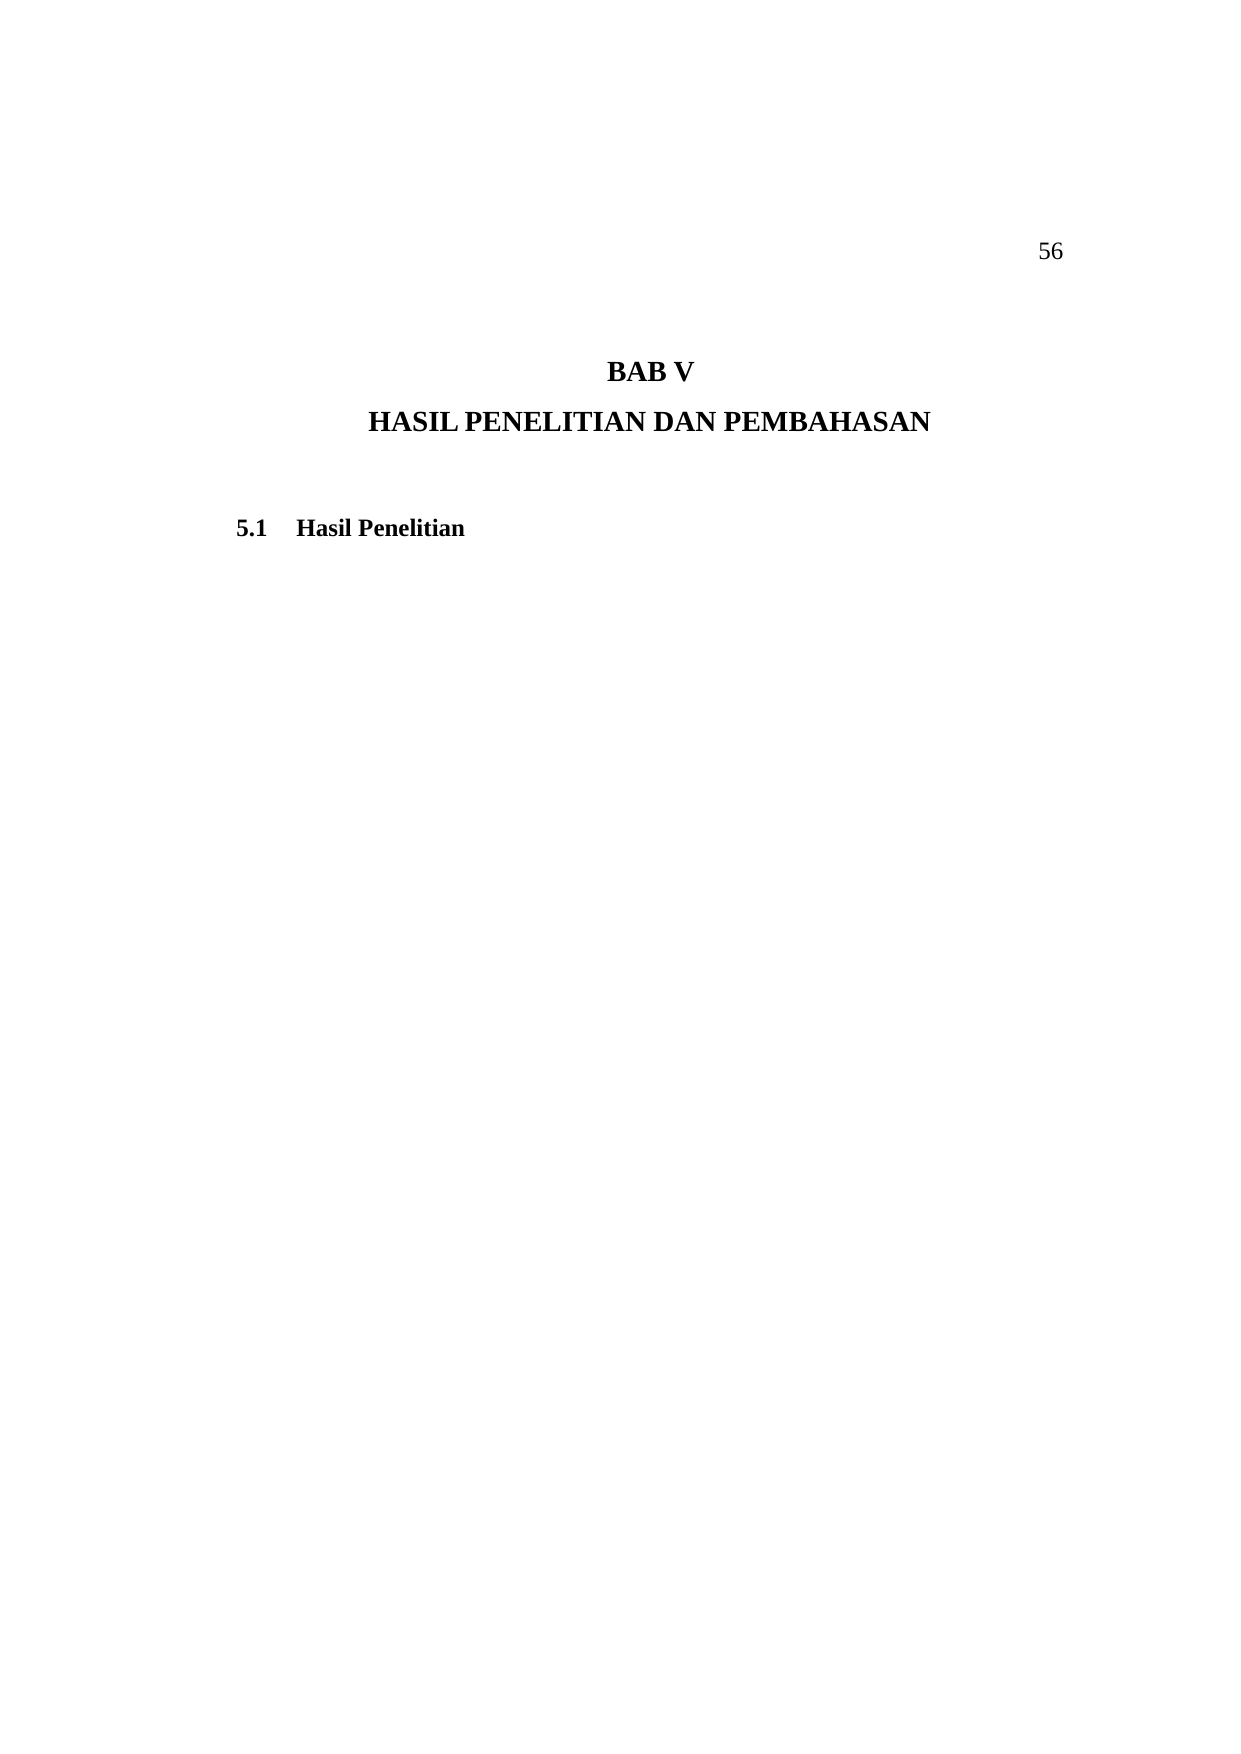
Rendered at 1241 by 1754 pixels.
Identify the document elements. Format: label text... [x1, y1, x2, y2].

subtitle Hasil penelitian [236, 513, 1063, 542]
subtitle BAB V Hasil penelitian dan Pembahasan [236, 354, 1063, 438]
